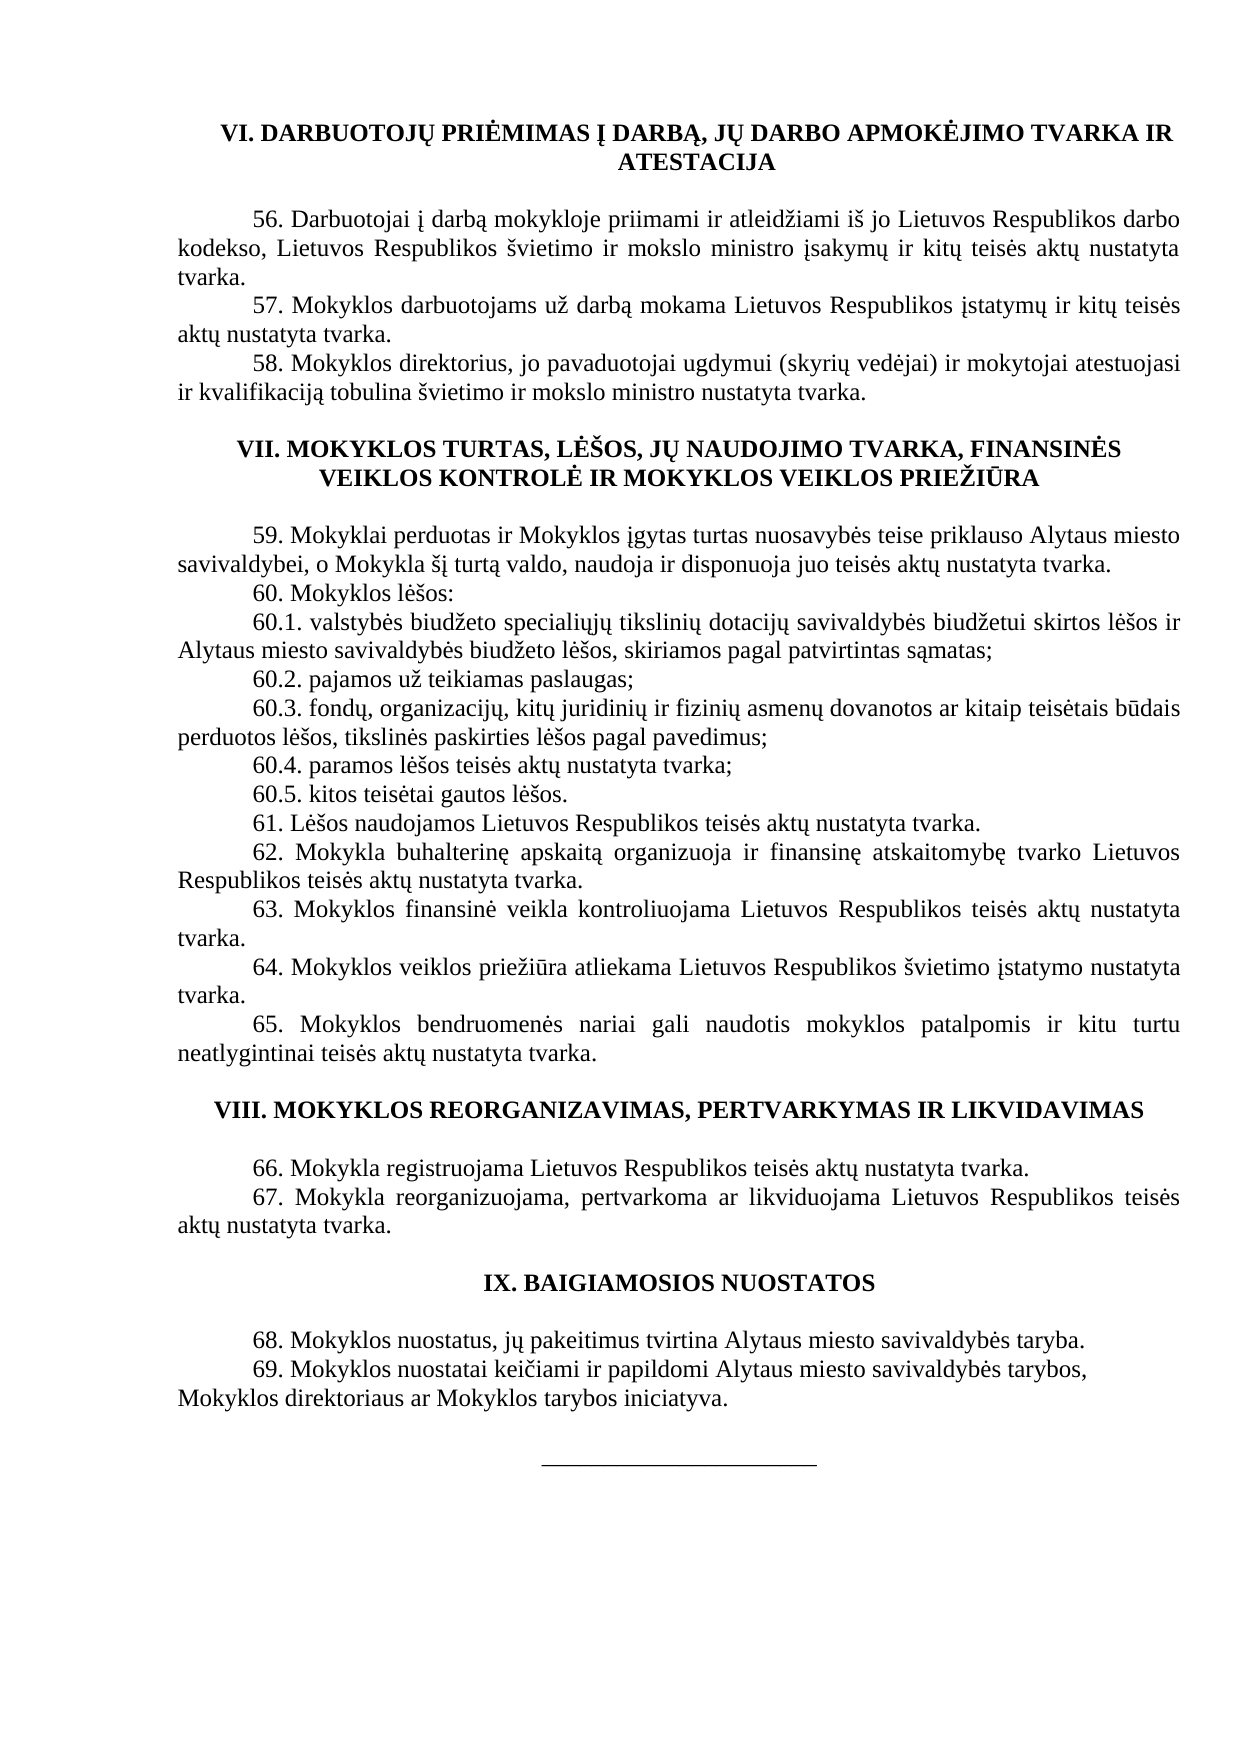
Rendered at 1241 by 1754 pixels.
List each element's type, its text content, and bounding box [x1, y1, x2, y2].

text 60.3. fondų, organizacijų, kitų juridinių ir fizinių asmenų dovanotos ar kitaip teisėtais būdais perduotos lėšos, tikslinės paskirties lėšos pagal pavedimus; [177, 693, 1181, 751]
text 68. Mokyklos nuostatus, jų pakeitimus tvirtina Alytaus miesto savivaldybės taryba. [177, 1326, 1181, 1354]
text 62. Mokykla buhalterinę apskaitą organizuoja ir finansinę atskaitomybę tvarko Lietuvos Respublikos teisės aktų nustatyta tvarka. [177, 837, 1181, 894]
text 63. Mokyklos finansinė veikla kontroliuojama Lietuvos Respublikos teisės aktų nustatyta tvarka. [177, 894, 1181, 952]
text 60.5. kitos teisėtai gautos lėšos. [177, 779, 1181, 808]
text 56. Darbuotojai į darbą mokykloje priimami ir atleidžiami iš jo Lietuvos Respublikos darbo kodekso, Lietuvos Respublikos švietimo ir mokslo ministro įsakymų ir kitų teisės aktų nustatyta tvarka. [177, 204, 1181, 291]
text 58. Mokyklos direktorius, jo pavaduotojai ugdymui (skyrių vedėjai) ir mokytojai atestuojasi ir kvalifikaciją tobulina švietimo ir mokslo ministro nustatyta tvarka. [177, 348, 1181, 406]
text VII. MOKYKLOS TURTAS, LĖŠOS, JŲ NAUDOJIMO TVARKA, FINANSINĖS VEIKLOS KONTROLĖ IR MOKYKLOS VEIKLOS PRIEŽIŪRA [177, 434, 1181, 492]
text 57. Mokyklos darbuotojams už darbą mokama Lietuvos Respublikos įstatymų ir kitų teisės aktų nustatyta tvarka. [177, 291, 1181, 348]
text ______________________ [177, 1441, 1181, 1469]
text 69. Mokyklos nuostatai keičiami ir papildomi Alytaus miesto savivaldybės tarybos, Mokyklos direktoriaus ar Mokyklos tarybos iniciatyva. [177, 1354, 1181, 1412]
text 60. Mokyklos lėšos: [177, 578, 1181, 607]
text 60.1. valstybės biudžeto specialiųjų tikslinių dotacijų savivaldybės biudžetui skirtos lėšos ir Alytaus miesto savivaldybės biudžeto lėšos, skiriamos pagal patvirtintas sąmatas; [177, 607, 1181, 664]
text VIII. MOKYKLOS REORGANIZAVIMAS, PERTVARKYMAS IR LIKVIDAVIMAS [177, 1096, 1181, 1124]
text 60.2. pajamos už teikiamas paslaugas; [177, 664, 1181, 693]
text 65. Mokyklos bendruomenės nariai gali naudotis mokyklos patalpomis ir kitu turtu neatlygintinai teisės aktų nustatyta tvarka. [177, 1009, 1181, 1067]
text 64. Mokyklos veiklos priežiūra atliekama Lietuvos Respublikos švietimo įstatymo nustatyta tvarka. [177, 952, 1181, 1009]
text IX. BAIGIAMOSIOS NUOSTATOS [177, 1268, 1181, 1297]
text 67. Mokykla reorganizuojama, pertvarkoma ar likviduojama Lietuvos Respublikos teisės aktų nustatyta tvarka. [177, 1182, 1181, 1239]
text 66. Mokykla registruojama Lietuvos Respublikos teisės aktų nustatyta tvarka. [177, 1153, 1181, 1182]
text 61. Lėšos naudojamos Lietuvos Respublikos teisės aktų nustatyta tvarka. [177, 808, 1181, 837]
text 59. Mokyklai perduotas ir Mokyklos įgytas turtas nuosavybės teise priklauso Alytaus miesto savivaldybei, o Mokykla šį turtą valdo, naudoja ir disponuoja juo teisės aktų nustatyta tvarka. [177, 521, 1181, 578]
text 60.4. paramos lėšos teisės aktų nustatyta tvarka; [177, 751, 1181, 779]
text VI. DARBUOTOJŲ PRIĖMIMAS Į DARBĄ, JŲ DARBO APMOKĖJIMO TVARKA IR ATESTACIJA [213, 118, 1181, 176]
